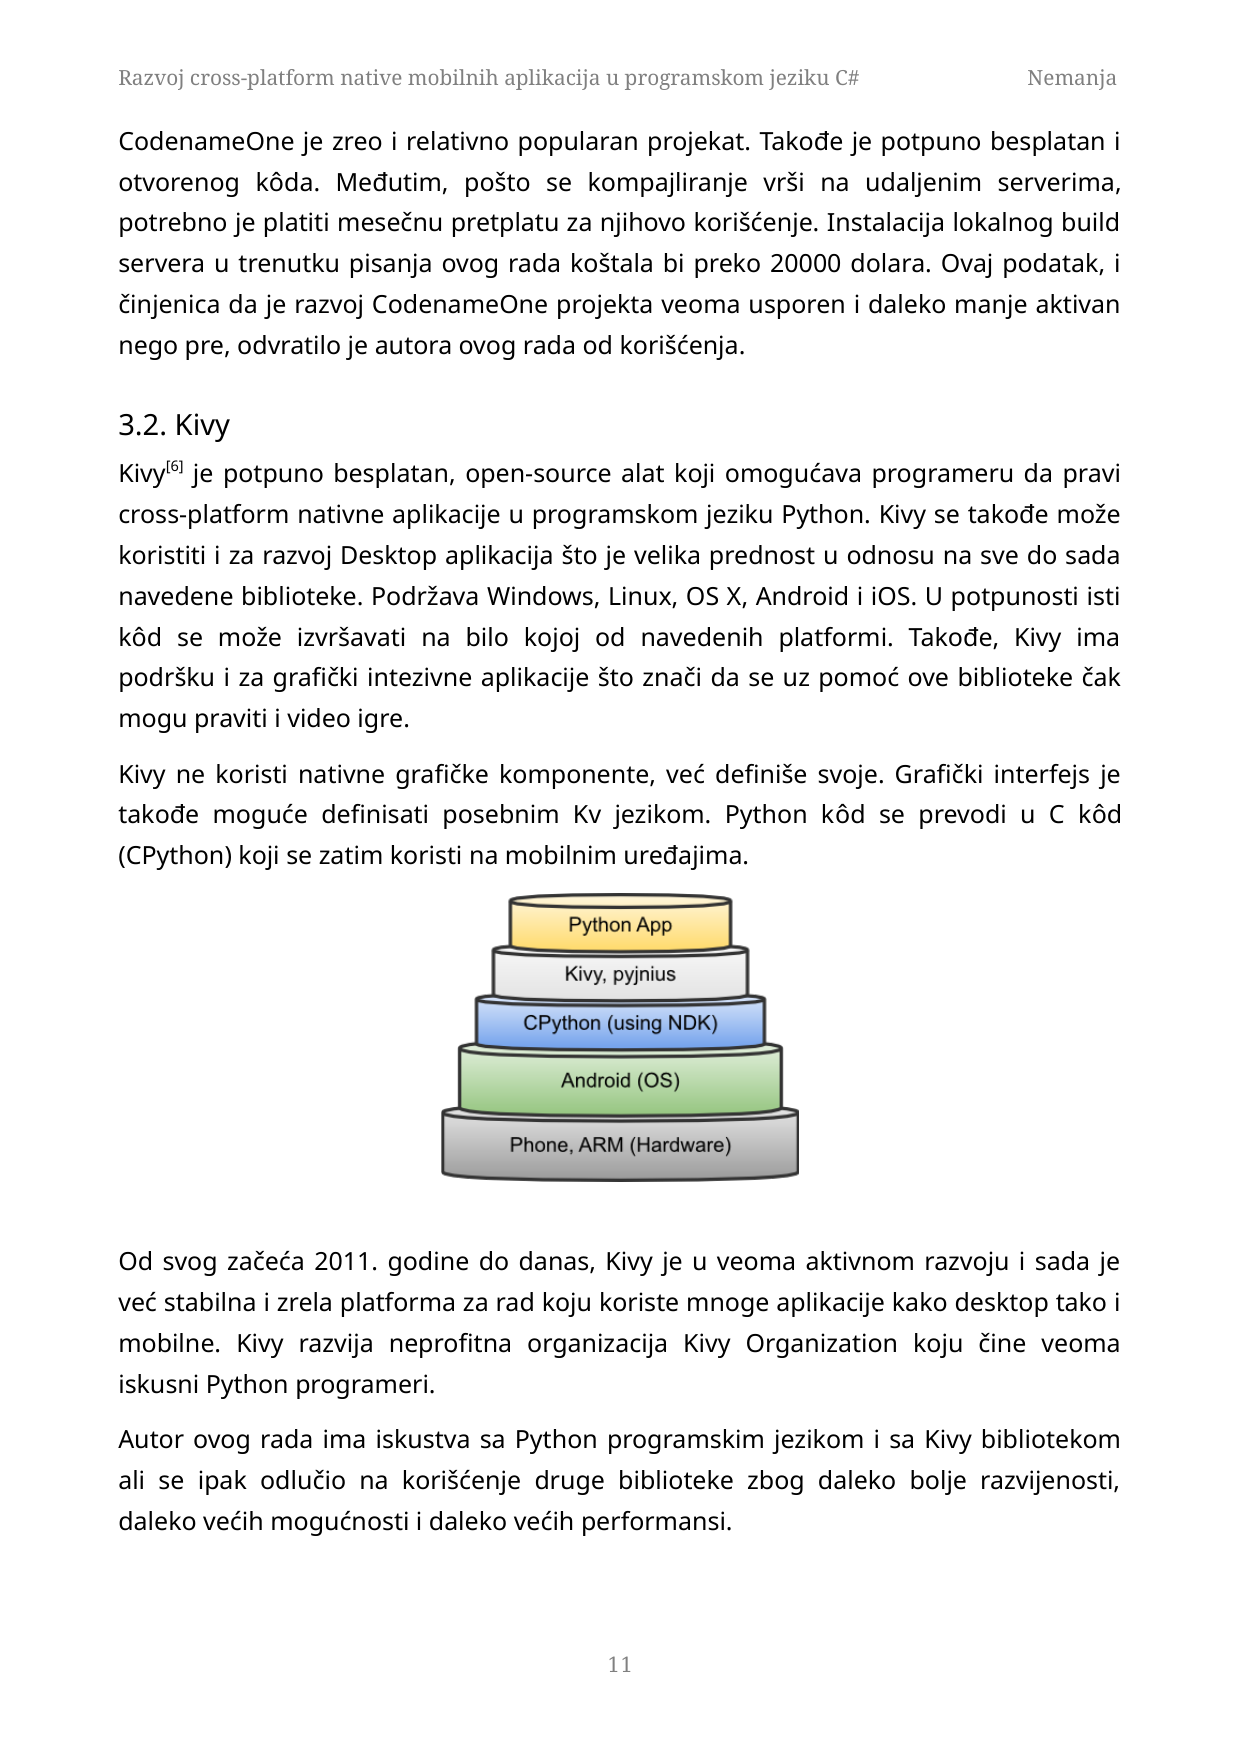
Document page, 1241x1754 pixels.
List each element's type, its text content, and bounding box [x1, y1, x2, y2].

subtitle 3.2. Kivy [118, 404, 1122, 443]
text CodenameOne je zreo i relativno popularan projekat. Takođe je potpuno besplatan i otvorenog kôda. Međutim, pošto se kompajliranje vrši na udaljenim serverima, potrebno je platiti mesečnu pretplatu za njihovo korišćenje. Instalacija lokalnog build servera u trenutku pisanja ovog rada koštala bi preko 20000 dolara. Ovaj podatak, i činjenica da je razvoj CodenameOne projekta veoma usporen i daleko manje aktivan nego pre, odvratilo je autora ovog rada od korišćenja. [118, 123, 1122, 362]
picture [441, 893, 799, 1182]
text Autor ovog rada ima iskustva sa Python programskim jezikom i sa Kivy bibliotekom ali se ipak odlučio na korišćenje druge biblioteke zbog daleko bolje razvijenosti, daleko većih mogućnosti i daleko većih performansi. [118, 1422, 1122, 1538]
text Kivy ne koristi nativne grafičke komponente, već definiše svoje. Grafički interfejs je takođe moguće definisati posebnim Kv jezikom. Python kôd se prevodi u C kôd (CPython) koji se zatim koristi na mobilnim uređajima. [118, 756, 1122, 872]
text Kivy[6] je potpuno besplatan, open-source alat koji omogućava programeru da pravi cross-platform nativne aplikacije u programskom jeziku Python. Kivy se takođe može koristiti i za razvoj Desktop aplikacija što je velika prednost u odnosu na sve do sada navedene biblioteke. Podržava Windows, Linux, OS X, Android i iOS. U potpunosti isti kôd se može izvršavati na bilo kojoj od navedenih platformi. Takođe, Kivy ima podršku i za grafički intezivne aplikacije što znači da se uz pomoć ove biblioteke čak mogu praviti i video igre. [118, 456, 1122, 735]
text Od svog začeća 2011. godine do danas, Kivy je u veoma aktivnom razvoju i sada je već stabilna i zrela platforma za rad koju koriste mnoge aplikacije kako desktop tako i mobilne. Kivy razvija neprofitna organizacija Kivy Organization koju čine veoma iskusni Python programeri. [118, 1244, 1122, 1401]
